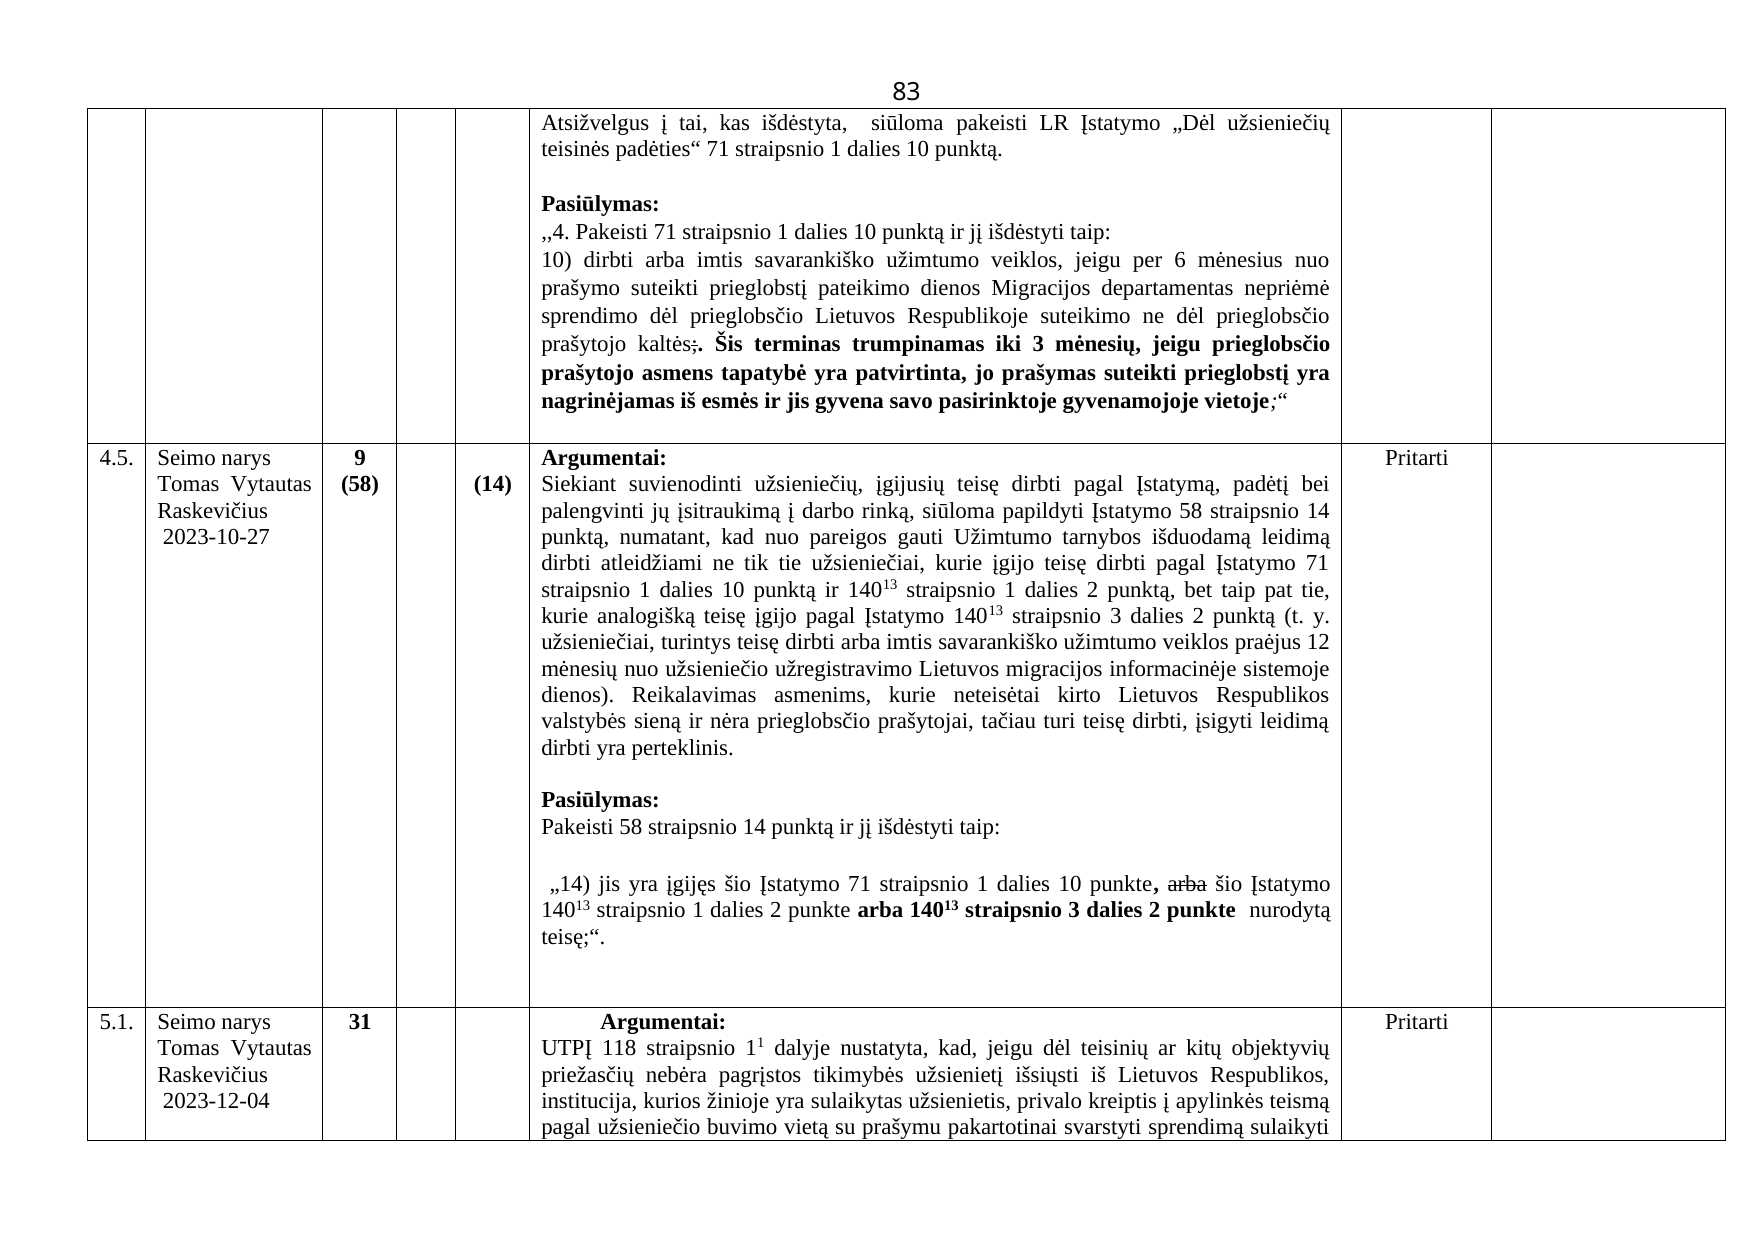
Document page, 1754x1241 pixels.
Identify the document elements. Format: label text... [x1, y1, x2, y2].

table_cell [397, 109, 455, 443]
table_cell [1342, 109, 1491, 443]
table_cell Pritarti [1342, 444, 1491, 1007]
table_cell 4.5. [88, 444, 145, 1007]
table_cell 9 (58) [323, 444, 396, 1007]
table_cell [1492, 1008, 1725, 1140]
table_cell Seimo narys Tomas Vytautas Raskevičius 2023-10-27 [146, 444, 322, 1007]
table_cell [397, 1008, 455, 1140]
table_cell Argumentai: UTPĮ 118 straipsnio 11 dalyje nustatyta, kad, jeigu dėl teisinių ar kitų objektyvių priežasčių nebėra pagrįstos tikimybės užsienietį išsiųsti iš Lietuvos Respublikos, institucija, kurios žinioje yra sulaikytas užsienietis, privalo kreiptis į apylinkės teismą pagal užsieniečio buvimo vietą su prašymu pakartotinai svarstyti sprendimą sulaikyti [530, 1008, 1341, 1140]
table_cell 5.1. [88, 1008, 145, 1140]
table_cell [1492, 109, 1725, 443]
table_cell [1492, 444, 1725, 1007]
table_cell Pritarti [1342, 1008, 1491, 1140]
table_cell [456, 1008, 529, 1140]
table_cell Atsižvelgus į tai, kas išdėstyta, siūloma pakeisti LR Įstatymo „Dėl užsieniečių teisinės padėties“ 71 straipsnio 1 dalies 10 punktą. Pasiūlymas: ,,4. Pakeisti 71 straipsnio 1 dalies 10 punktą ir jį išdėstyti taip: 10) dirbti arba imtis savarankiško užimtumo veiklos, jeigu per 6 mėnesius nuo prašymo suteikti prieglobstį pateikimo dienos Migracijos departamentas nepriėmė sprendimo dėl prieglobsčio Lietuvos Respublikoje suteikimo ne dėl prieglobsčio prašytojo kaltės;. Šis terminas trumpinamas iki 3 mėnesių, jeigu prieglobsčio prašytojo asmens tapatybė yra patvirtinta, jo prašymas suteikti prieglobstį yra nagrinėjamas iš esmės ir jis gyvena savo pasirinktoje gyvenamojoje vietoje;“ [530, 109, 1341, 443]
table_cell (14) [456, 444, 529, 1007]
table_cell [146, 109, 322, 443]
table_cell Argumentai: Siekiant suvienodinti užsieniečių, įgijusių teisę dirbti pagal Įstatymą, padėtį bei palengvinti jų įsitraukimą į darbo rinką, siūloma papildyti Įstatymo 58 straipsnio 14 punktą, numatant, kad nuo pareigos gauti Užimtumo tarnybos išduodamą leidimą dirbti atleidžiami ne tik tie užsieniečiai, kurie įgijo teisę dirbti pagal Įstatymo 71 straipsnio 1 dalies 10 punktą ir 14013 straipsnio 1 dalies 2 punktą, bet taip pat tie, kurie analogišką teisę įgijo pagal Įstatymo 14013 straipsnio 3 dalies 2 punktą (t. y. užsieniečiai, turintys teisę dirbti arba imtis savarankiško užimtumo veiklos praėjus 12 mėnesių nuo užsieniečio užregistravimo Lietuvos migracijos informacinėje sistemoje dienos). Reikalavimas asmenims, kurie neteisėtai kirto Lietuvos Respublikos valstybės sieną ir nėra prieglobsčio prašytojai, tačiau turi teisę dirbti, įsigyti leidimą dirbti yra perteklinis. Pasiūlymas: Pakeisti 58 straipsnio 14 punktą ir jį išdėstyti taip: „14) jis yra įgijęs šio Įstatymo 71 straipsnio 1 dalies 10 punkte, arba šio Įstatymo 14013 straipsnio 1 dalies 2 punkte arba 14013 straipsnio 3 dalies 2 punkte nurodytą teisę;“. [530, 444, 1341, 1007]
table_cell [323, 109, 396, 443]
table_cell [88, 109, 145, 443]
table_cell 31 [323, 1008, 396, 1140]
table_cell [456, 109, 529, 443]
table_cell [397, 444, 455, 1007]
table_cell Seimo narys Tomas Vytautas Raskevičius 2023-12-04 [146, 1008, 322, 1140]
